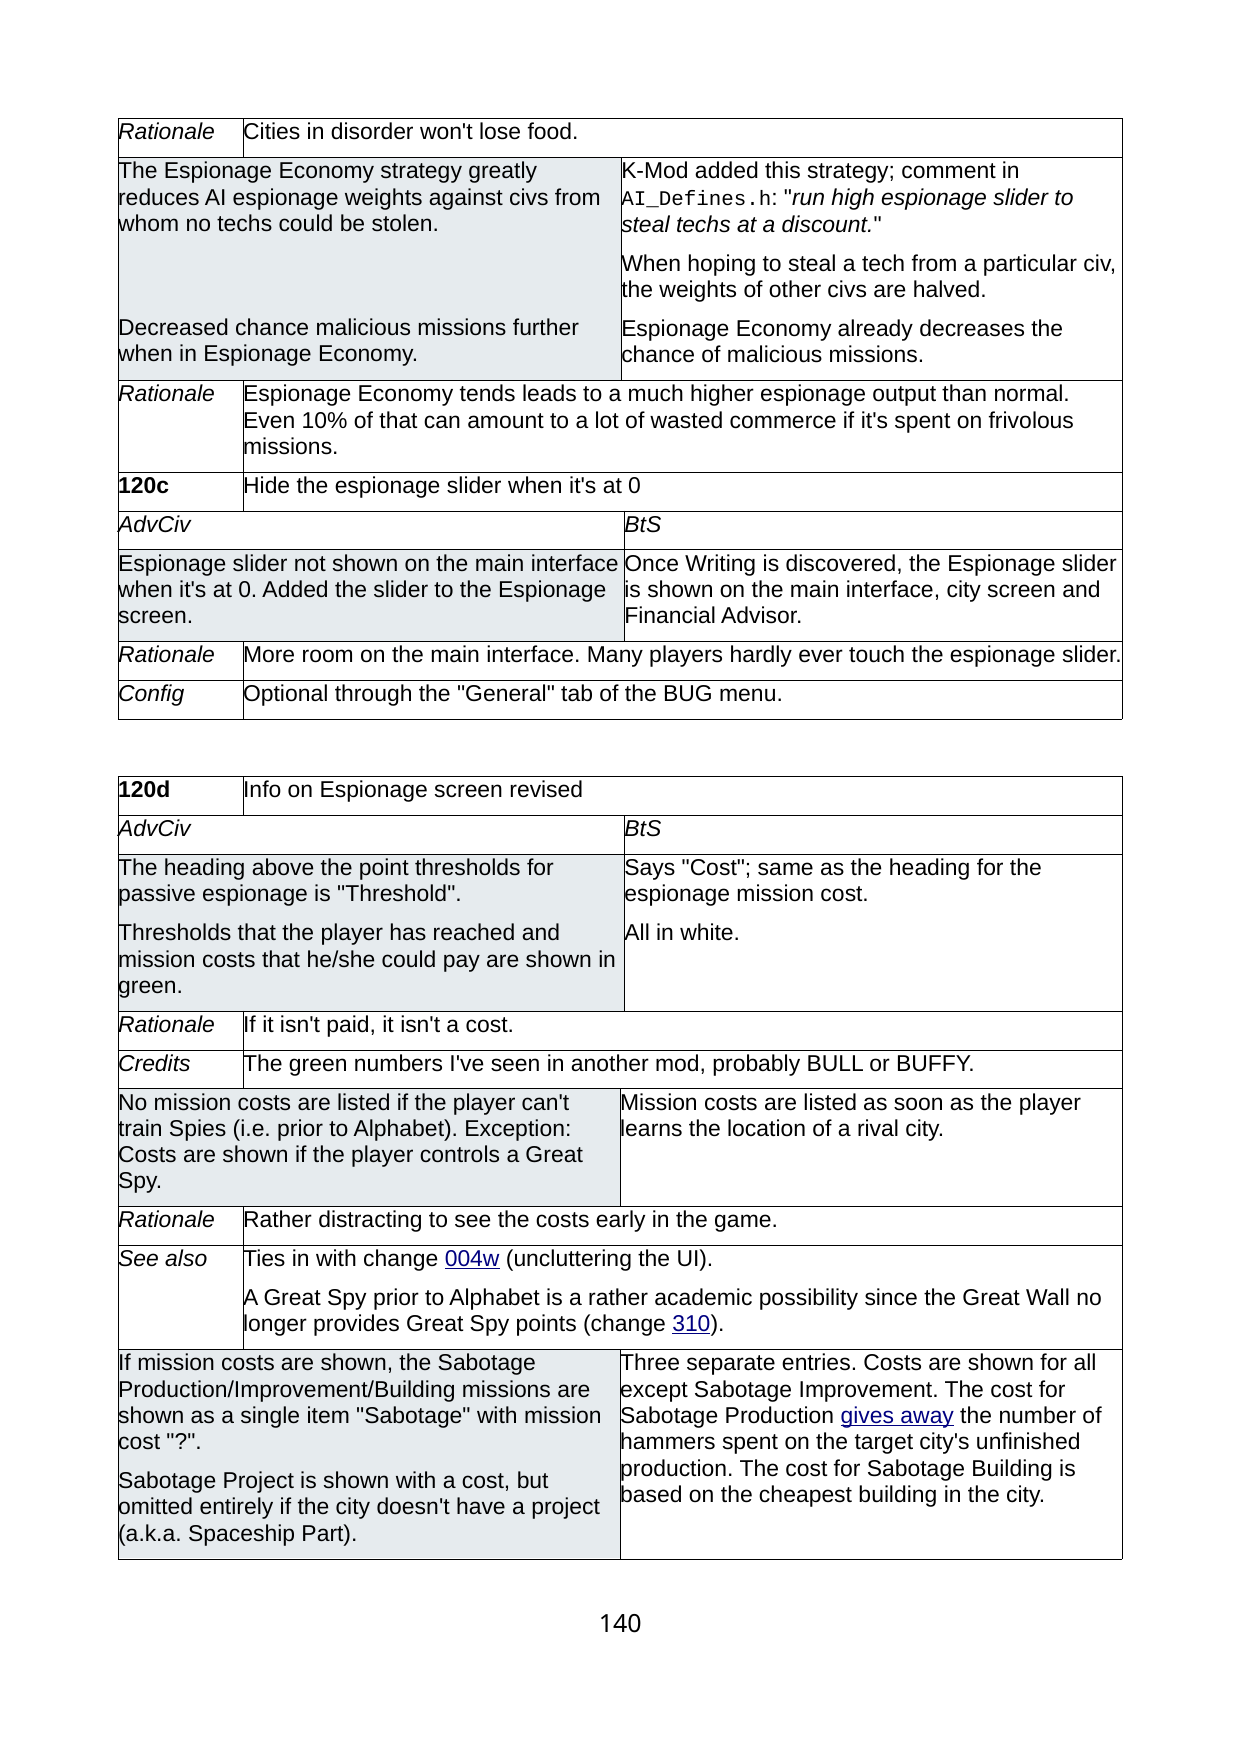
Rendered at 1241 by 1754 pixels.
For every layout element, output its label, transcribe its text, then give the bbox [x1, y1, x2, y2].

table_cell Rationale [119, 1207, 243, 1245]
table_cell Espionage Economy tends leads to a much higher espionage output than normal. Even 10% of that can amount to a lot of wasted commerce if it's spent on frivolous missions. [244, 381, 1122, 472]
table_cell The green numbers I've seen in another mod, probably BULL or BUFFY. [244, 1051, 1122, 1088]
table_cell K-Mod added this strategy; comment in AI_Defines.h: "run high espionage slider to steal techs at a discount." When hoping to steal a tech from a particular civ, the weights of other civs are halved. Espionage Economy already decreases the chance of malicious missions. [622, 158, 1122, 380]
table_cell If mission costs are shown, the Sabotage Production/Improvement/Building missions are shown as a single item "Sabotage" with mission cost "?". Sabotage Project is shown with a cost, but omitted entirely if the city doesn't have a project (a.k.a. Spaceship Part). [119, 1350, 620, 1558]
table_cell Three separate entries. Costs are shown for all except Sabotage Improvement. The cost for Sabotage Production gives away the number of hammers spent on the target city's unfinished production. The cost for Sabotage Building is based on the cheapest building in the city. [621, 1350, 1122, 1558]
table_cell Config [119, 681, 243, 719]
table_cell The Espionage Economy strategy greatly reduces AI espionage weights against civs from whom no techs could be stolen. Decreased chance malicious missions further when in Espionage Economy. [119, 158, 621, 380]
table_header 120d [119, 777, 243, 815]
table_cell BtS [625, 816, 1122, 854]
table_cell Rationale [119, 381, 243, 472]
table_cell Optional through the "General" tab of the BUG menu. [244, 681, 1122, 719]
table_cell AdvCiv [119, 512, 624, 549]
table_header Info on Espionage screen revised [244, 777, 1122, 815]
table_cell Rationale [119, 1012, 243, 1049]
table_cell See also [119, 1246, 243, 1349]
table_cell BtS [625, 512, 1122, 549]
table_cell Rationale [119, 642, 243, 680]
table_cell Credits [119, 1051, 243, 1088]
table_cell Rather distracting to see the costs early in the game. [244, 1207, 1122, 1245]
table_cell AdvCiv [119, 816, 624, 854]
table_cell If it isn't paid, it isn't a cost. [244, 1012, 1122, 1049]
table_cell Says "Cost"; same as the heading for the espionage mission cost. All in white. [625, 855, 1122, 1011]
table_cell Mission costs are listed as soon as the player learns the location of a rival city. [621, 1089, 1122, 1206]
table_cell No mission costs are listed if the player can't train Spies (i.e. prior to Alphabet). Exception: Costs are shown if the player controls a Great Spy. [119, 1089, 620, 1206]
table_cell Once Writing is discovered, the Espionage slider is shown on the main interface, city screen and Financial Advisor. [625, 550, 1122, 641]
table_cell The heading above the point thresholds for passive espionage is "Threshold". Thresholds that the player has reached and mission costs that he/she could pay are shown in green. [119, 855, 624, 1011]
table_cell More room on the main interface. Many players hardly ever touch the espionage slider. [244, 642, 1122, 680]
table_cell Rationale [119, 119, 243, 157]
table_cell Espionage slider not shown on the main interface when it's at 0. Added the slider to the Espionage screen. [119, 550, 624, 641]
table_cell 120c [119, 473, 243, 511]
table_cell Cities in disorder won't lose food. [244, 119, 1122, 157]
table_cell Ties in with change 004w (uncluttering the UI). A Great Spy prior to Alphabet is a rather academic possibility since the Great Wall no longer provides Great Spy points (change 310). [244, 1246, 1122, 1349]
table_cell Hide the espionage slider when it's at 0 [244, 473, 1122, 511]
